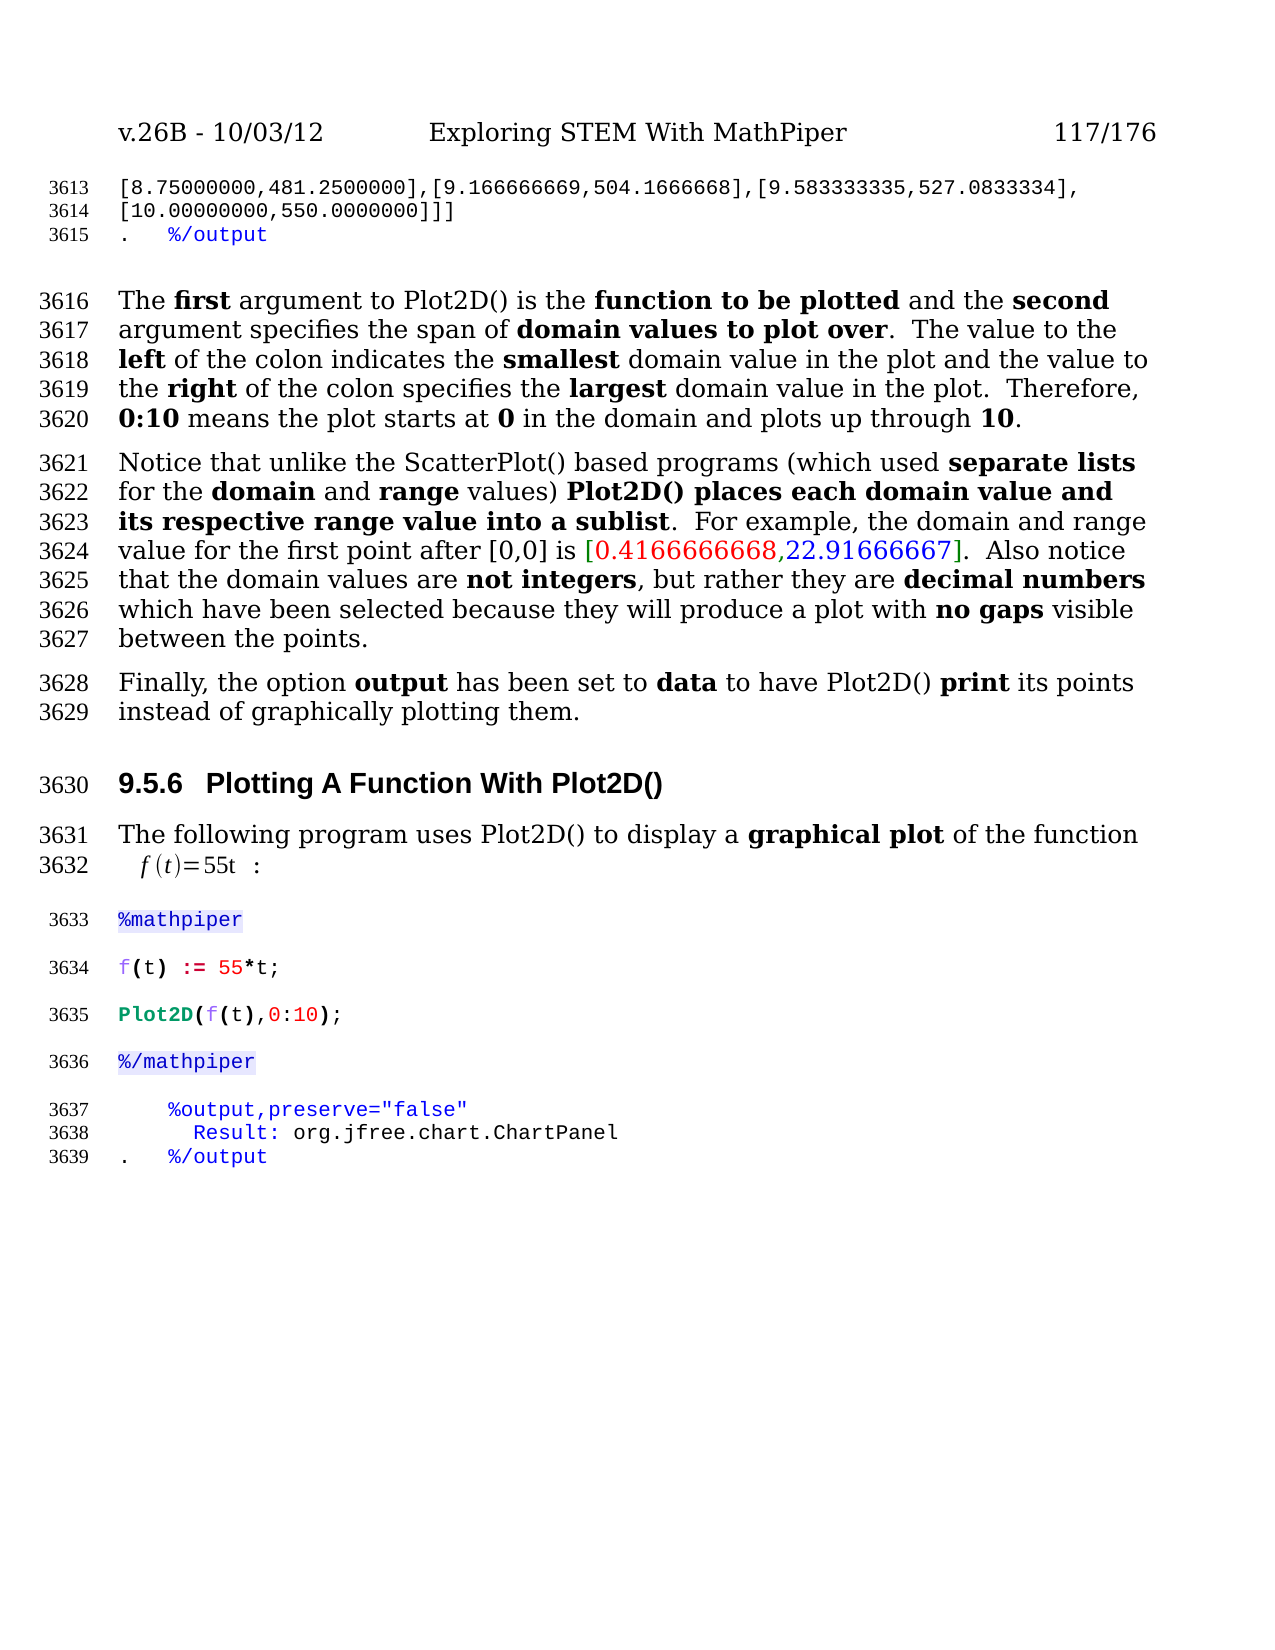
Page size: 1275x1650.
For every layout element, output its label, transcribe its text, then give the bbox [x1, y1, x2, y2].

text [8.75000000,481.2500000],[9.166666669,504.1666668],[9.583333335,527.0833334],[10.00000000,550.0000000]]] [118, 177, 1157, 224]
text %/mathpiper [118, 1051, 1157, 1075]
text Notice that unlike the ScatterPlot() based programs (which used separate lists for the domain and range values) Plot2D() places each domain value and its respective range value into a sublist. For example, the domain and range value for the first point after [0,0] is [0.4166666668,22.91666667]. Also notice that the domain values are not integers, but rather they are decimal numbers which have been selected because they will produce a plot with no gaps visible between the points. [118, 448, 1157, 653]
text %output,preserve="false" [118, 1099, 1157, 1122]
text %mathpiper [118, 909, 1157, 933]
text . %/output [118, 1146, 1157, 1169]
text Finally, the option output has been set to data to have Plot2D() print its points instead of graphically plotting them. [118, 668, 1157, 727]
text . %/output [118, 224, 1157, 248]
text f(t) := 55*t; [118, 957, 1157, 980]
text Result: org.jfree.chart.ChartPanel [118, 1122, 1157, 1146]
text Plot2D(f(t),0:10); [118, 1004, 1157, 1028]
text The first argument to Plot2D() is the function to be plotted and the second argument specifies the span of domain values to plot over. The value to the left of the colon indicates the smallest domain value in the plot and the value to the right of the colon specifies the largest domain value in the plot. Therefore, 0:10 means the plot starts at 0 in the domain and plots up through 10. [118, 286, 1157, 433]
text The following program uses Plot2D() to display a graphical plot of the function: [118, 820, 1157, 880]
subtitle Plotting A Function With Plot2D() [118, 766, 1157, 799]
